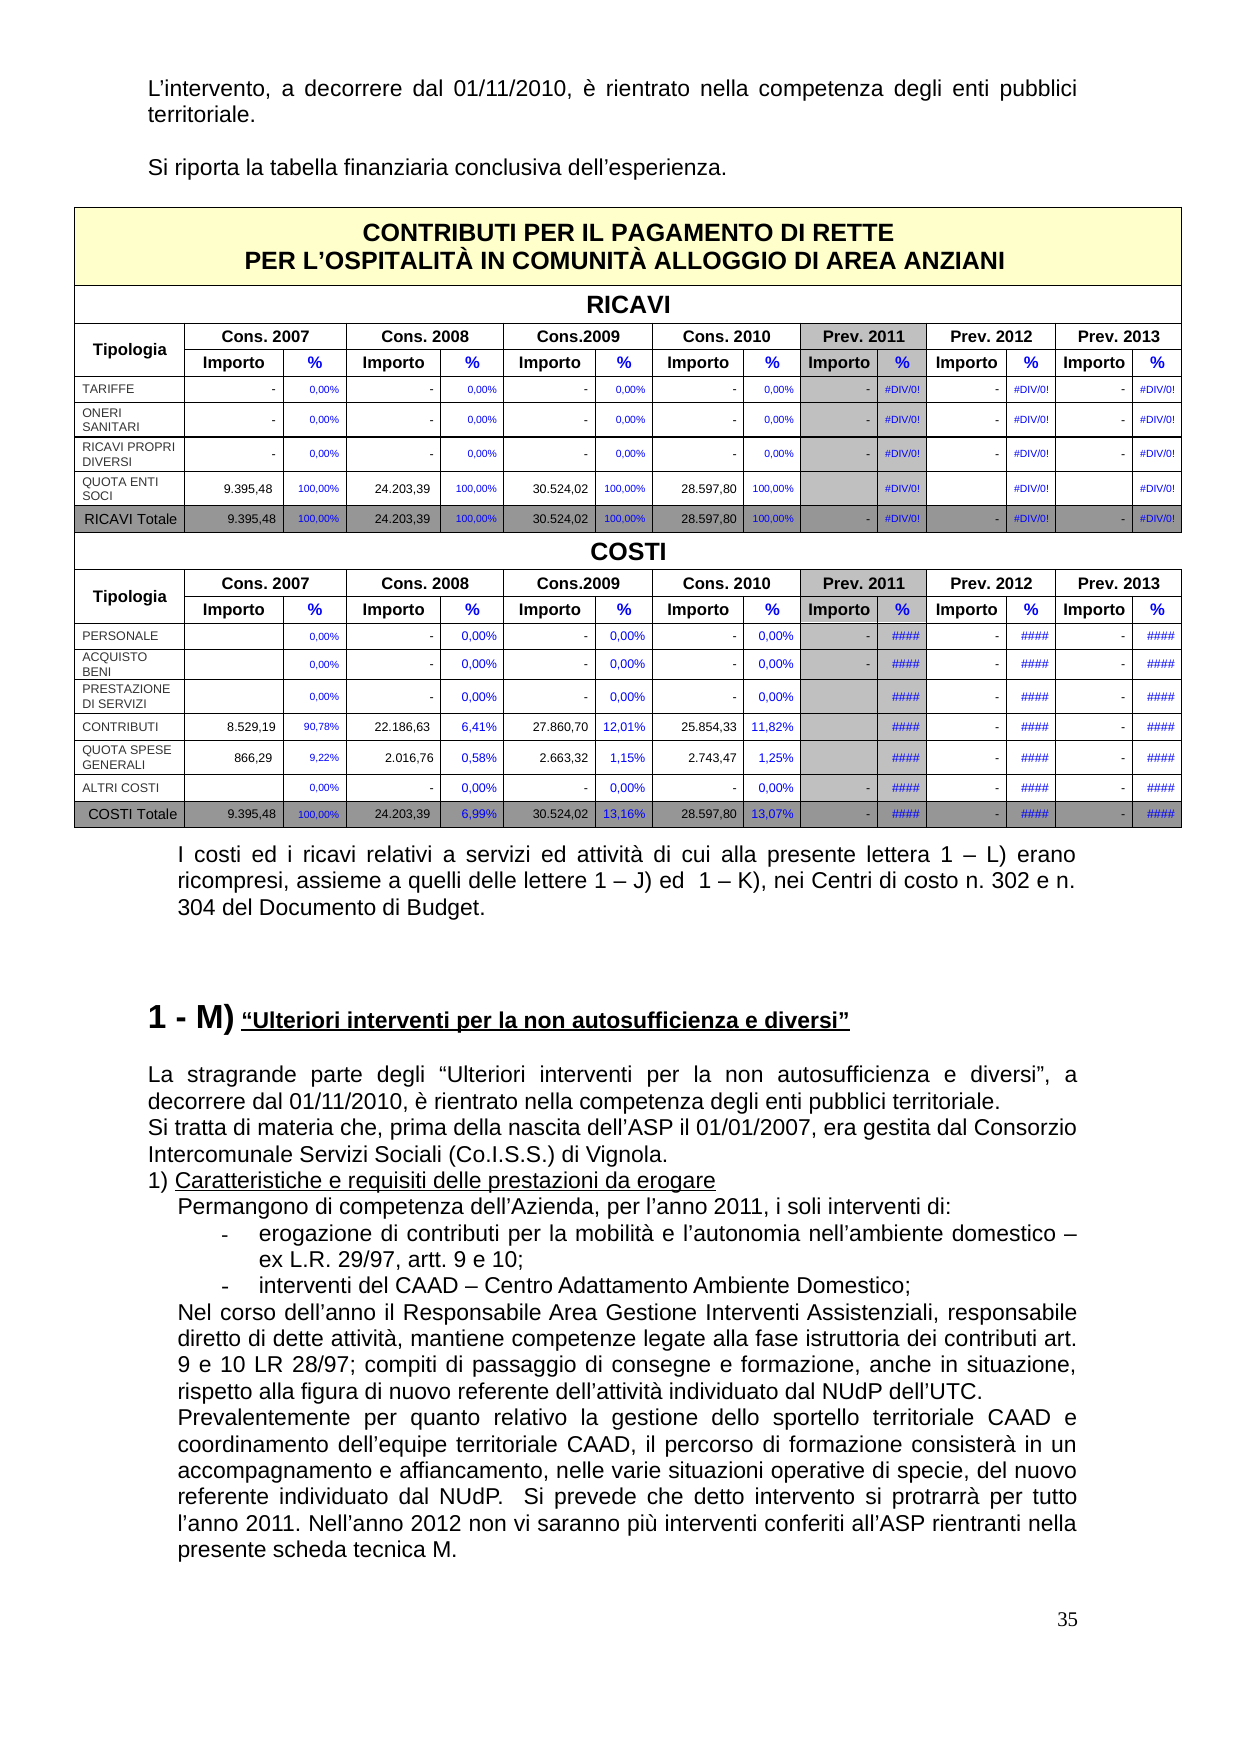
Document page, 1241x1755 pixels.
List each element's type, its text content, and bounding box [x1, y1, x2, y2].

table_cell - [504, 624, 595, 649]
table_cell % [441, 597, 503, 622]
text L’intervento, a decorrere dal 01/11/2010, è rientrato nella competenza degli enti pubblici territoriale. [148, 75, 1078, 128]
table_cell % [1007, 597, 1055, 622]
table_cell [801, 741, 877, 774]
table_cell 0,00% [744, 377, 800, 402]
table_cell [801, 714, 877, 740]
table_cell % [878, 350, 926, 376]
table_cell - [185, 377, 283, 402]
text 1 - M) “Ulteriori interventi per la non autosufficienza e diversi” [148, 997, 1078, 1035]
table_cell 27.860,70 [504, 714, 595, 740]
table_cell - [185, 438, 283, 471]
table_cell #DIV/0! [878, 377, 926, 402]
table_cell - [801, 506, 877, 532]
table_cell #### [1007, 714, 1055, 740]
table_cell Importo [801, 350, 877, 376]
table_cell #DIV/0! [1133, 377, 1181, 402]
table_cell % [284, 350, 346, 376]
table_cell - [504, 438, 595, 471]
table_cell 0,00% [284, 624, 346, 649]
table_cell Importo [927, 597, 1006, 622]
table_cell 24.203,39 [347, 472, 440, 505]
text Prevalentemente per quanto relativo la gestione dello sportello territoriale CAAD e coordinamento dell’equipe territoriale CAAD, il percorso di formazione consisterà in un accompagnamento e affiancamento, nelle varie situazioni operative di specie, del nuovo referente individuato dal NUdP. Si prevede che detto intervento si protrarrà per tutto l’anno 2011. Nell’anno 2012 non vi saranno più interventi conferiti all’ASP rientranti nella presente scheda tecnica M. [177, 1404, 1078, 1562]
table_cell 2.743,47 [653, 741, 743, 774]
table_cell - [504, 650, 595, 679]
table_cell 100,00% [596, 472, 652, 505]
table_cell 0,00% [596, 680, 652, 713]
table_cell 22.186,63 [347, 714, 440, 740]
table_cell - [347, 403, 440, 436]
table_cell Importo [347, 350, 440, 376]
table_cell 0,00% [284, 775, 346, 801]
table_cell 100,00% [441, 506, 503, 532]
table_cell RICAVI [75, 286, 1181, 322]
table_cell 28.597,80 [653, 802, 743, 827]
table_cell PRESTAZIONE DI SERVIZI [75, 680, 184, 713]
table_cell - [927, 624, 1006, 649]
table_cell #### [1133, 624, 1181, 649]
table_cell 25.854,33 [653, 714, 743, 740]
table_cell - [347, 624, 440, 649]
table_cell - [504, 680, 595, 713]
table_cell - [653, 438, 743, 471]
table_cell 6,99% [441, 802, 503, 827]
table_cell - [1056, 714, 1132, 740]
table_cell #### [878, 802, 926, 827]
table_cell #DIV/0! [1007, 506, 1055, 532]
text 1) Caratteristiche e requisiti delle prestazioni da erogare [148, 1167, 1078, 1193]
table_cell Cons. 2008 [347, 570, 503, 596]
table_cell % [1007, 350, 1055, 376]
table_cell Prev. 2011 [801, 570, 926, 596]
table_cell 0,00% [284, 377, 346, 402]
table_cell - [653, 403, 743, 436]
table_cell #DIV/0! [878, 506, 926, 532]
table_cell #### [1007, 624, 1055, 649]
table_cell - [801, 775, 877, 801]
table_cell - [1056, 775, 1132, 801]
table_cell 0,00% [744, 438, 800, 471]
table_cell 100,00% [744, 472, 800, 505]
table_cell 0,00% [744, 650, 800, 679]
table_cell - [801, 438, 877, 471]
table_cell 0,00% [441, 377, 503, 402]
table_cell #### [1007, 650, 1055, 679]
table_cell 0,00% [596, 624, 652, 649]
table_cell [801, 472, 877, 505]
table_cell 1,25% [744, 741, 800, 774]
table_cell Importo [1056, 350, 1132, 376]
table_cell 0,00% [441, 680, 503, 713]
table_cell - [347, 650, 440, 679]
table_cell 0,00% [744, 680, 800, 713]
table_cell 0,00% [441, 403, 503, 436]
table_cell 0,00% [441, 438, 503, 471]
table_cell #DIV/0! [1133, 438, 1181, 471]
table_cell RICAVI PROPRI DIVERSI [75, 438, 184, 471]
text Si tratta di materia che, prima della nascita dell’ASP il 01/01/2007, era gestita dal Consorzio Intercomunale Servizi Sociali (Co.I.S.S.) di Vignola. [148, 1114, 1078, 1167]
table_cell 30.524,02 [504, 472, 595, 505]
table_cell % [441, 350, 503, 376]
table_cell #DIV/0! [1007, 377, 1055, 402]
table_cell % [744, 597, 800, 622]
text Permangono di competenza dell’Azienda, per l’anno 2011, i soli interventi di: [177, 1193, 1078, 1219]
table_cell #### [878, 650, 926, 679]
table_cell 0,00% [744, 403, 800, 436]
table_cell #### [1007, 680, 1055, 713]
table_cell #DIV/0! [878, 403, 926, 436]
table_cell Importo [927, 350, 1006, 376]
table_cell - [185, 403, 283, 436]
table_cell - [927, 403, 1006, 436]
table_cell 2.663,32 [504, 741, 595, 774]
table_cell - [1056, 438, 1132, 471]
table_cell 866,29 [185, 741, 283, 774]
table_cell #DIV/0! [1133, 472, 1181, 505]
table_cell 13,16% [596, 802, 652, 827]
table_cell QUOTA SPESE GENERALI [75, 741, 184, 774]
table_cell #### [1133, 650, 1181, 679]
table_cell 6,41% [441, 714, 503, 740]
table_cell - [1056, 624, 1132, 649]
table_cell Importo [185, 350, 283, 376]
table_cell % [1133, 597, 1181, 622]
table_cell - [927, 775, 1006, 801]
table_cell #### [1133, 741, 1181, 774]
table_cell #### [1133, 802, 1181, 827]
table_cell - [504, 377, 595, 402]
table_cell 24.203,39 [347, 802, 440, 827]
table_cell % [878, 597, 926, 622]
table_cell Cons. 2010 [653, 324, 800, 349]
table_cell #### [878, 680, 926, 713]
table_cell 8.529,19 [185, 714, 283, 740]
table_cell 0,00% [441, 775, 503, 801]
table_cell - [653, 377, 743, 402]
table_cell #### [878, 775, 926, 801]
table_cell Importo [504, 350, 595, 376]
table_cell - [1056, 403, 1132, 436]
table_cell - [347, 438, 440, 471]
table_cell TARIFFE [75, 377, 184, 402]
table_cell - [653, 624, 743, 649]
table_cell % [596, 350, 652, 376]
table_cell #### [1007, 802, 1055, 827]
table_cell - [1056, 741, 1132, 774]
text I costi ed i ricavi relativi a servizi ed attività di cui alla presente lettera 1 – L) erano ricompresi, assieme a quelli delle lettere 1 – J) ed 1 – K), nei Centri di costo n. 302 e n. 304 del Documento di Budget. [177, 841, 1078, 920]
table_cell 0,00% [284, 438, 346, 471]
table_cell COSTI [75, 533, 1182, 569]
table_cell - [927, 506, 1006, 532]
table_cell Cons. 2010 [653, 570, 800, 596]
table_cell 0,00% [596, 438, 652, 471]
table_cell [1056, 472, 1132, 505]
table_cell - [347, 377, 440, 402]
text La stragrande parte degli “Ulteriori interventi per la non autosufficienza e diversi”, a decorrere dal 01/11/2010, è rientrato nella competenza degli enti pubblici territoriale. [148, 1061, 1078, 1114]
table_cell - [927, 377, 1006, 402]
table_cell - [504, 775, 595, 801]
table_cell [927, 472, 1006, 505]
table_cell #### [1133, 714, 1181, 740]
table_cell Prev. 2013 [1056, 570, 1181, 596]
table_cell #### [878, 714, 926, 740]
table_cell Cons. 2007 [185, 324, 346, 349]
table_cell - [801, 403, 877, 436]
table_cell 30.524,02 [504, 802, 595, 827]
table_cell 30.524,02 [504, 506, 595, 532]
table_cell - [1056, 650, 1132, 679]
table_cell Cons. 2008 [347, 324, 503, 349]
table_cell - [927, 650, 1006, 679]
table_cell 2.016,76 [347, 741, 440, 774]
table_header CONTRIBUTI PER IL PAGAMENTO DI RETTE PER L’OSPITALITÀ IN COMUNITÀ ALLOGGIO DI AREA ANZIANI [75, 208, 1181, 285]
table_cell Cons.2009 [504, 324, 652, 349]
table_cell CONTRIBUTI [75, 714, 184, 740]
table_cell #DIV/0! [878, 438, 926, 471]
table_cell #### [878, 624, 926, 649]
table_cell 9,22% [284, 741, 346, 774]
table_cell - [653, 650, 743, 679]
table_cell #### [1133, 680, 1181, 713]
table_cell - [801, 650, 877, 679]
table_cell QUOTA ENTI SOCI [75, 472, 184, 505]
table_cell #DIV/0! [1133, 403, 1181, 436]
table_cell ACQUISTO BENI [75, 650, 184, 679]
table_cell % [284, 597, 346, 622]
table_cell Tipologia [75, 570, 184, 622]
table_cell 9.395,48 [185, 472, 283, 505]
table_cell - [927, 714, 1006, 740]
table_cell 0,00% [744, 775, 800, 801]
table_cell 9.395,48 [185, 802, 283, 827]
table_cell #### [878, 741, 926, 774]
table_cell 0,00% [596, 650, 652, 679]
table_cell % [596, 597, 652, 622]
table_cell 100,00% [284, 802, 346, 827]
table_cell - [1056, 377, 1132, 402]
table_cell - [927, 438, 1006, 471]
table_cell Importo [347, 597, 440, 622]
table_cell Prev. 2012 [927, 324, 1055, 349]
table_cell - [653, 680, 743, 713]
table_cell Importo [801, 597, 877, 622]
table_cell 100,00% [596, 506, 652, 532]
table_cell 0,00% [441, 624, 503, 649]
table_cell Prev. 2012 [927, 570, 1055, 596]
table_cell - [801, 802, 877, 827]
table_cell Cons.2009 [504, 570, 652, 596]
table_cell #### [1007, 775, 1055, 801]
table_cell 1,15% [596, 741, 652, 774]
table_cell 12,01% [596, 714, 652, 740]
table_cell #### [1133, 775, 1181, 801]
table_cell 100,00% [284, 506, 346, 532]
table_cell 0,00% [596, 377, 652, 402]
table_cell #### [1007, 741, 1055, 774]
table_cell #DIV/0! [1007, 472, 1055, 505]
table_cell 90,78% [284, 714, 346, 740]
table_cell - [1056, 802, 1132, 827]
table_cell [185, 624, 283, 649]
table_cell - [1056, 680, 1132, 713]
table_cell Prev. 2011 [801, 324, 926, 349]
table_cell - [927, 741, 1006, 774]
table_cell #DIV/0! [1007, 403, 1055, 436]
table_cell 0,00% [744, 624, 800, 649]
table_cell 0,00% [441, 650, 503, 679]
table_cell Importo [185, 597, 283, 622]
table_cell #DIV/0! [878, 472, 926, 505]
text Nel corso dell’anno il Responsabile Area Gestione Interventi Assistenziali, responsabile diretto di dette attività, mantiene competenze legate alla fase istruttoria dei contributi art. 9 e 10 LR 28/97; compiti di passaggio di consegne e formazione, anche in situazione, rispetto alla figura di nuovo referente dell’attività individuato dal NUdP dell’UTC. [177, 1299, 1078, 1404]
table_cell Prev. 2013 [1056, 324, 1181, 349]
table_cell - [927, 680, 1006, 713]
table_cell [185, 650, 283, 679]
table_cell Importo [1056, 597, 1132, 622]
table_cell Importo [653, 350, 743, 376]
table_cell Tipologia [75, 324, 184, 376]
table_cell % [1133, 350, 1181, 376]
text Si riporta la tabella finanziaria conclusiva dell’esperienza. [148, 154, 1078, 180]
table_cell ALTRI COSTI [75, 775, 184, 801]
table_cell 13,07% [744, 802, 800, 827]
table_cell Importo [504, 597, 595, 622]
table_cell COSTI Totale [75, 802, 184, 827]
table_cell 100,00% [284, 472, 346, 505]
table_cell 11,82% [744, 714, 800, 740]
table_cell - [1056, 506, 1132, 532]
table_cell #DIV/0! [1007, 438, 1055, 471]
table_cell % [744, 350, 800, 376]
table_cell [185, 775, 283, 801]
table_cell - [347, 680, 440, 713]
table_cell 0,00% [284, 680, 346, 713]
table_cell 0,58% [441, 741, 503, 774]
table_cell - [801, 624, 877, 649]
table_cell - [504, 403, 595, 436]
table_cell - [347, 775, 440, 801]
table_cell Importo [653, 597, 743, 622]
list erogazione di contributi per la mobilità e l’autonomia nell’ambiente domestico – ex L.R. 29/97, artt. 9 e 10; [221, 1219, 1078, 1272]
table_cell 24.203,39 [347, 506, 440, 532]
table_cell - [801, 377, 877, 402]
table_cell 0,00% [596, 775, 652, 801]
table_cell Cons. 2007 [185, 570, 346, 596]
table_cell 0,00% [596, 403, 652, 436]
table_cell RICAVI Totale [75, 506, 184, 532]
table_cell 100,00% [441, 472, 503, 505]
table_cell 100,00% [744, 506, 800, 532]
table_cell ONERI SANITARI [75, 403, 184, 436]
table_cell 0,00% [284, 403, 346, 436]
list interventi del CAAD – Centro Adattamento Ambiente Domestico; [221, 1272, 1078, 1299]
table_cell [185, 680, 283, 713]
table_cell PERSONALE [75, 624, 184, 649]
table_cell 9.395,48 [185, 506, 283, 532]
table_cell [801, 680, 877, 713]
table_cell - [927, 802, 1006, 827]
table_cell - [653, 775, 743, 801]
table_cell 0,00% [284, 650, 346, 679]
table_cell 28.597,80 [653, 472, 743, 505]
table_cell 28.597,80 [653, 506, 743, 532]
table_cell #DIV/0! [1133, 506, 1181, 532]
